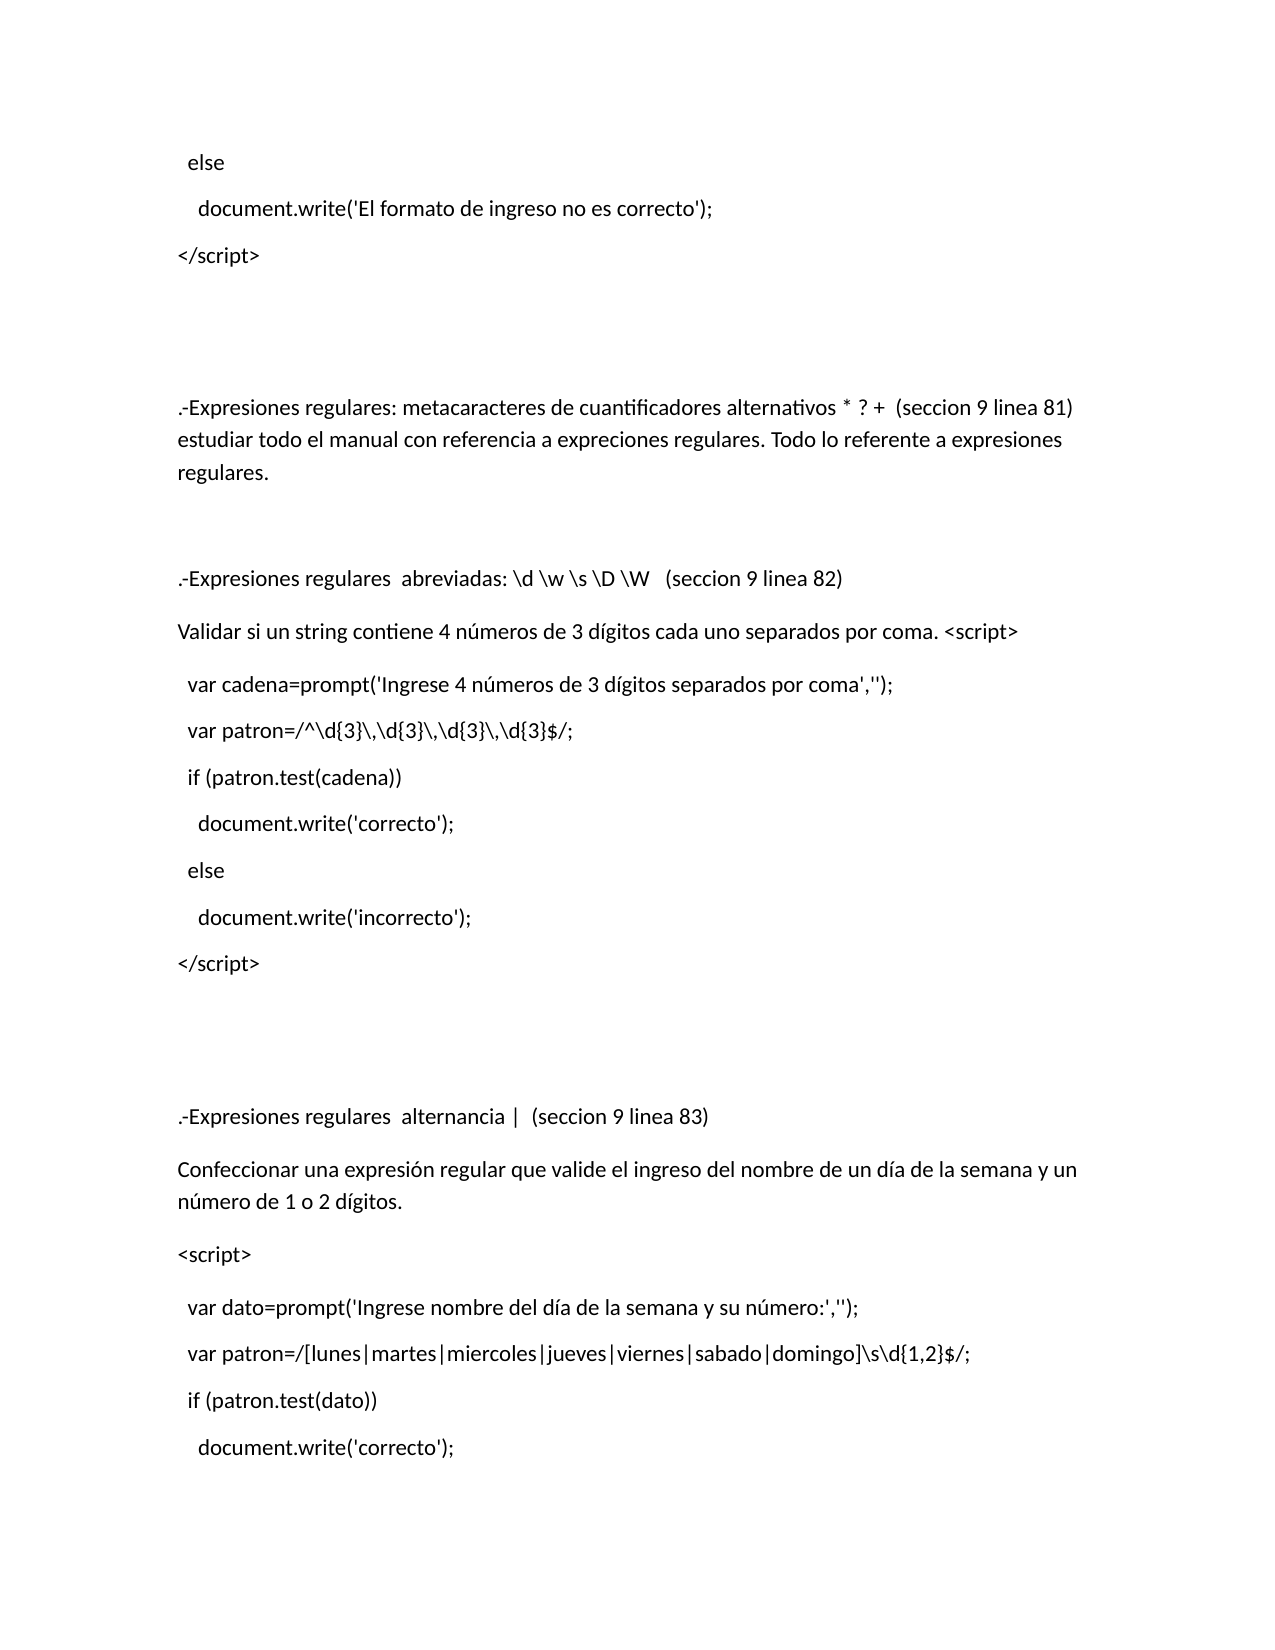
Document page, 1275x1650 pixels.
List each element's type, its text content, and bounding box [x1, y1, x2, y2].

text if (patron.test(cadena)) [177, 763, 1098, 791]
text Confeccionar una expresión regular que valide el ingreso del nombre de un día de la semana y un número de 1 o 2 dígitos. [177, 1155, 1098, 1215]
text if (patron.test(dato)) [177, 1386, 1098, 1414]
text .-Expresiones regulares abreviadas: \d \w \s \D \W (seccion 9 linea 82) [177, 564, 1098, 592]
text document.write('incorrecto'); [177, 903, 1098, 931]
text </script> [177, 241, 1098, 269]
text document.write('El formato de ingreso no es correcto'); [177, 194, 1098, 222]
text var cadena=prompt('Ingrese 4 números de 3 dígitos separados por coma',''); [177, 670, 1098, 698]
text .-Expresiones regulares alternancia | (seccion 9 linea 83) [177, 1102, 1098, 1130]
text <script> [177, 1240, 1098, 1268]
text .-Expresiones regulares: metacaracteres de cuantificadores alternativos * ? + (seccion 9 linea 81) estudiar todo el manual con referencia a expreciones regulares. Todo lo referente a expresiones regulares. [177, 393, 1098, 486]
text var patron=/[lunes|martes|miercoles|jueves|viernes|sabado|domingo]\s\d{1,2}$/; [177, 1339, 1098, 1368]
text Validar si un string contiene 4 números de 3 dígitos cada uno separados por coma. <script> [177, 617, 1098, 645]
text var patron=/^\d{3}\,\d{3}\,\d{3}\,\d{3}$/; [177, 716, 1098, 744]
text else [177, 148, 1098, 176]
text var dato=prompt('Ingrese nombre del día de la semana y su número:',''); [177, 1293, 1098, 1321]
text else [177, 856, 1098, 884]
text document.write('correcto'); [177, 1433, 1098, 1461]
text </script> [177, 949, 1098, 977]
text document.write('correcto'); [177, 809, 1098, 837]
